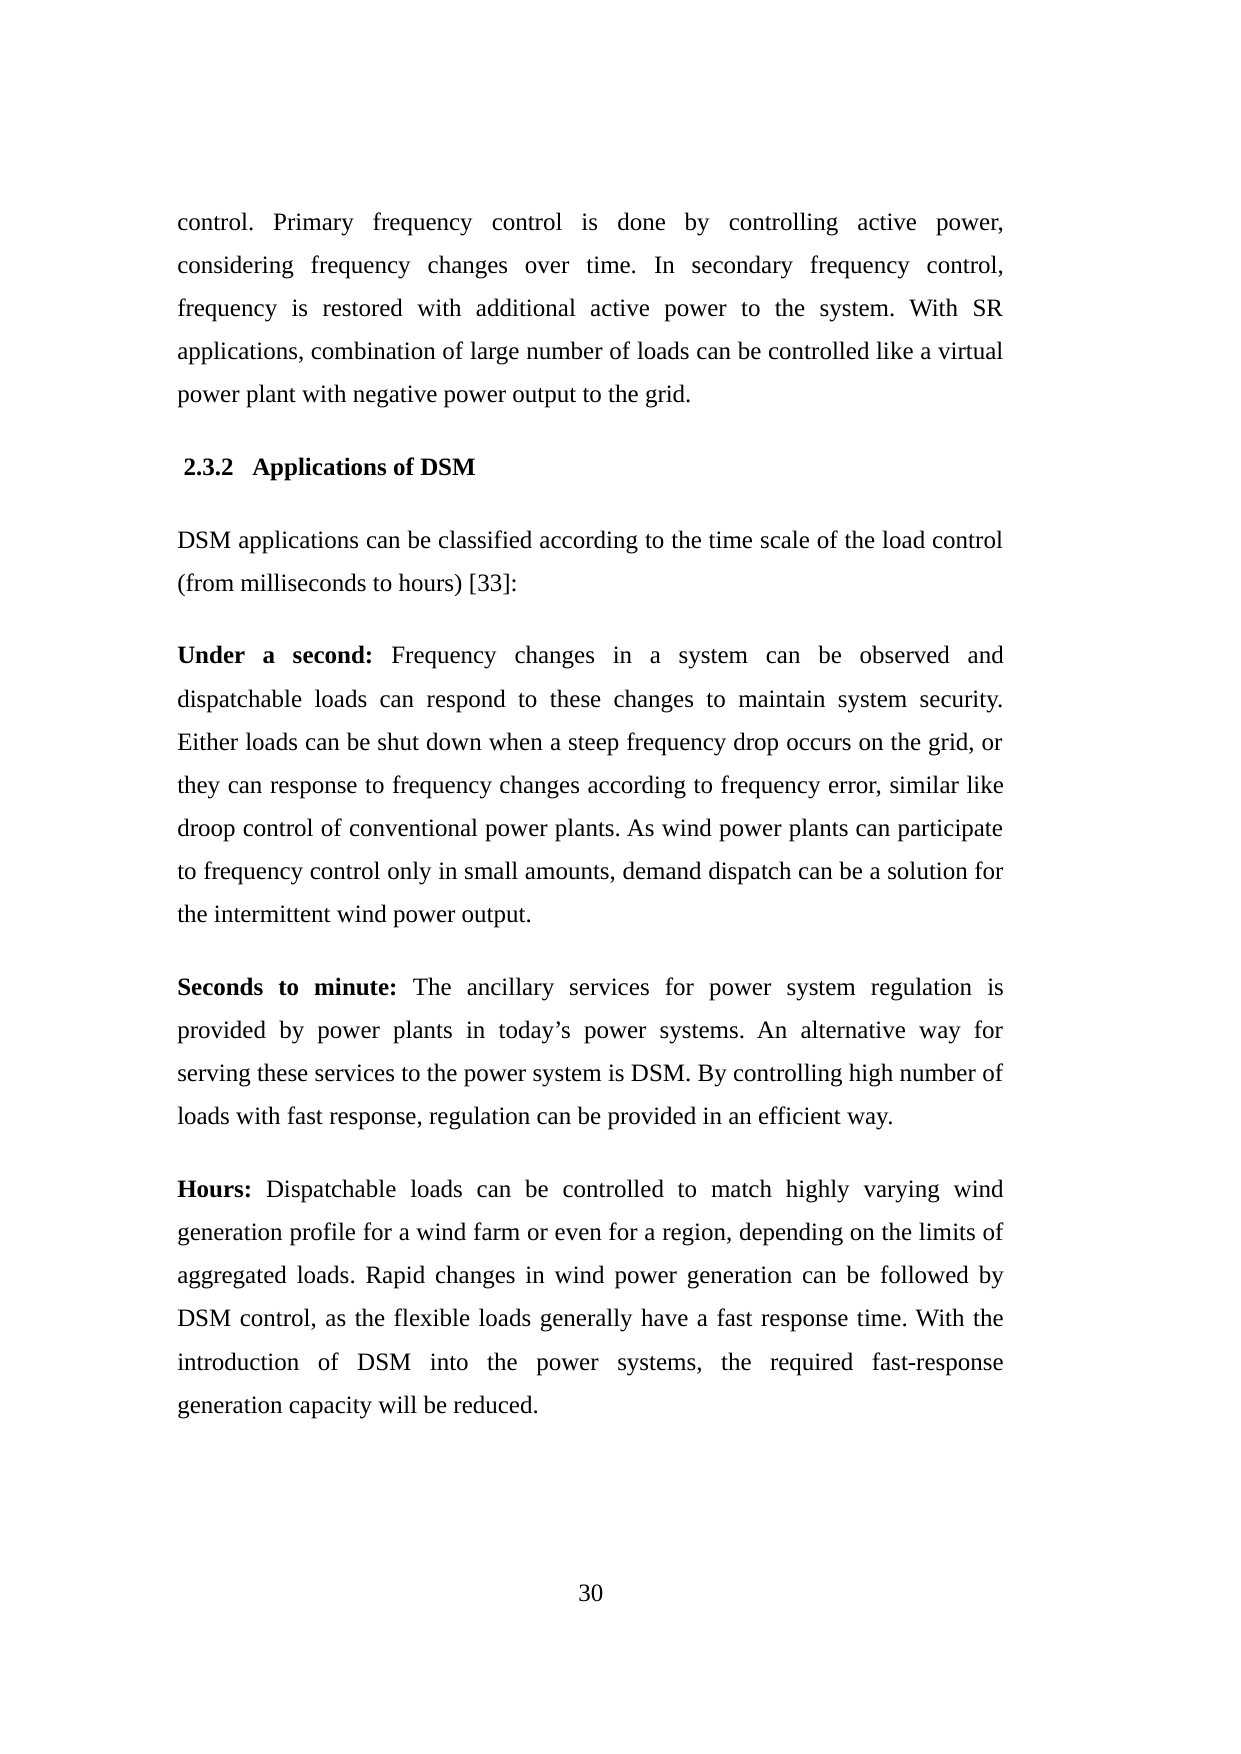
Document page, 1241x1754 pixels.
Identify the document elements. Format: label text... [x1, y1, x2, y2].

text control. Primary frequency control is done by controlling active power, considering frequency changes over time. In secondary frequency control, frequency is restored with additional active power to the system. With SR applications, combination of large number of loads can be controlled like a virtual power plant with negative power output to the grid. [177, 207, 1004, 408]
subtitle Applications of DSM [177, 452, 1004, 481]
text Hours: Dispatchable loads can be controlled to match highly varying wind generation profile for a wind farm or even for a region, depending on the limits of aggregated loads. Rapid changes in wind power generation can be followed by DSM control, as the flexible loads generally have a fast response time. With the introduction of DSM into the power systems, the required fast-response generation capacity will be reduced. [177, 1174, 1004, 1418]
text DSM applications can be classified according to the time scale of the load control (from milliseconds to hours) [33]⁠: [177, 525, 1004, 597]
text Seconds to minute: The ancillary services for power system regulation is provided by power plants in today’s power systems. An alternative way for serving these services to the power system is DSM. By controlling high number of loads with fast response, regulation can be provided in an efficient way. [177, 972, 1004, 1130]
text Under a second: Frequency changes in a system can be observed and dispatchable loads can respond to these changes to maintain system security. Either loads can be shut down when a steep frequency drop occurs on the grid, or they can response to frequency changes according to frequency error, similar like droop control of conventional power plants. As wind power plants can participate to frequency control only in small amounts, demand dispatch can be a solution for the intermittent wind power output. [177, 641, 1004, 928]
